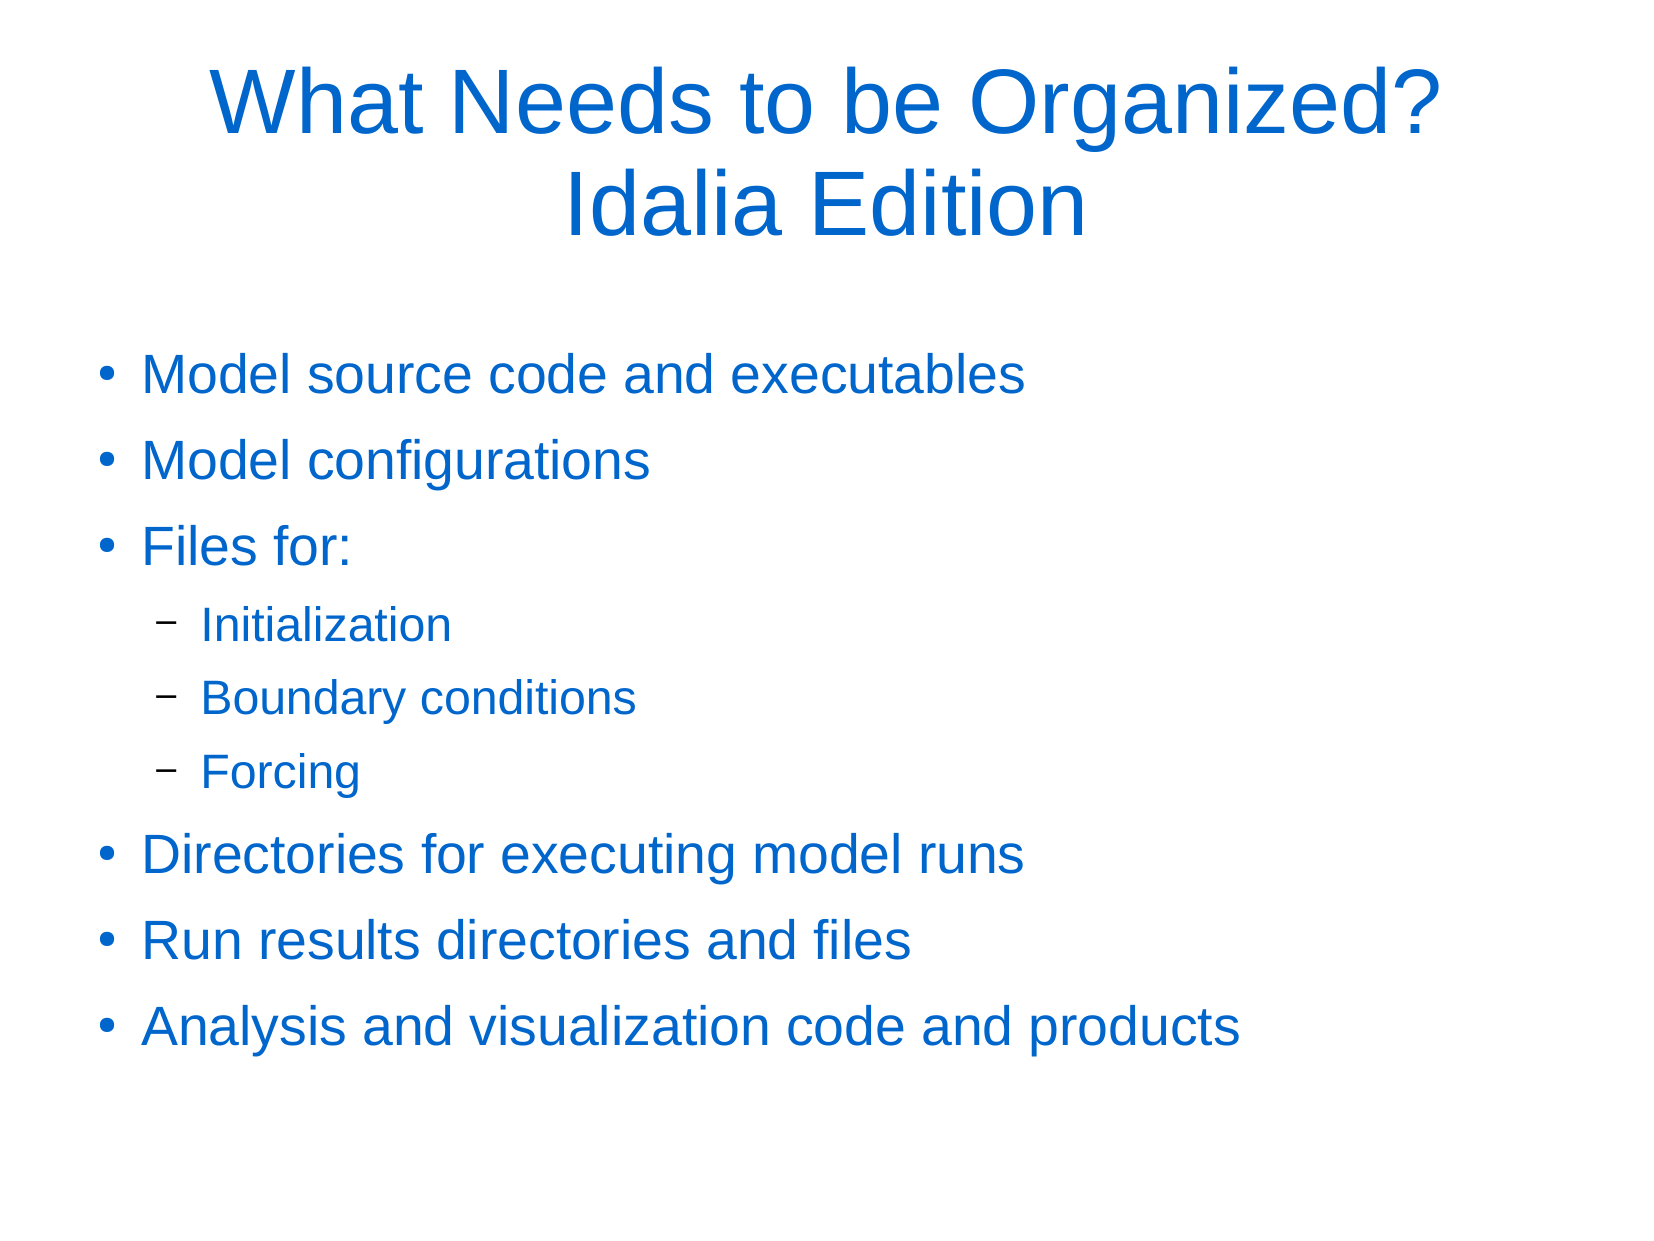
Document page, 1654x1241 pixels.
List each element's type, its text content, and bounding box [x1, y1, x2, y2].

title What Needs to be Organized? Idalia Edition [82, 49, 1571, 257]
list Model source code and executables Model configurations Files for: Initialization Boundary conditions Forcing Directories for executing model runs Run results directories and files Analysis and visualization code and products [82, 343, 1571, 1063]
